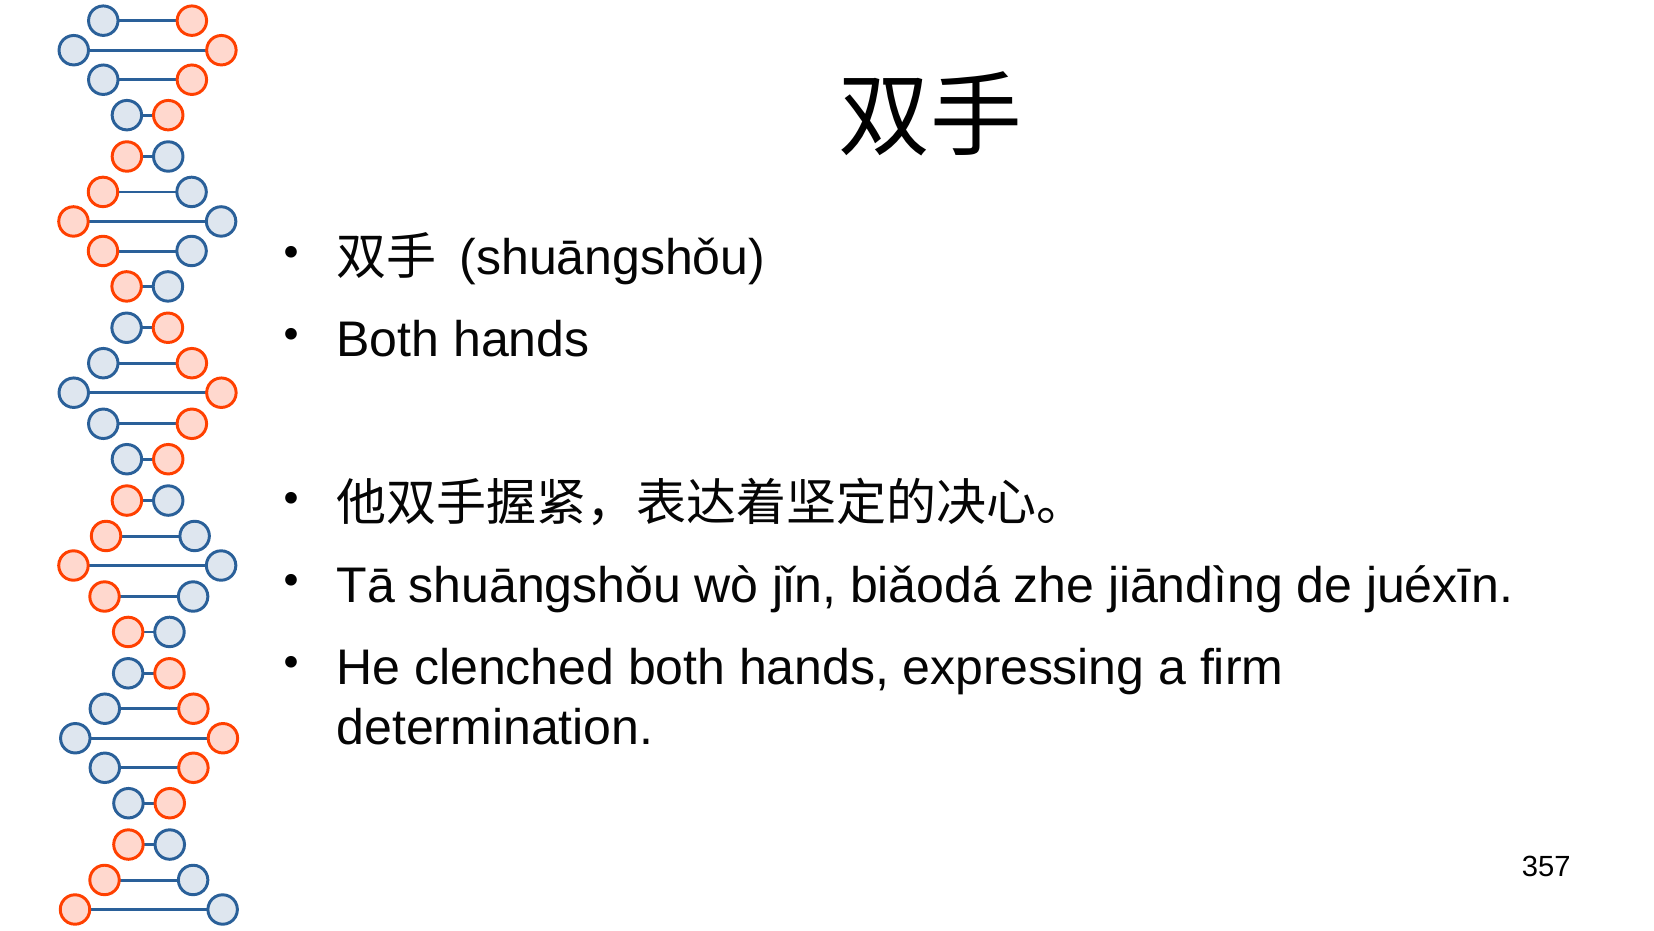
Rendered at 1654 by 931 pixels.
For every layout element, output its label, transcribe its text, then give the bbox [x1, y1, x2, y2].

list 双手 (shuāngshǒu) Both hands 他双手握紧，表达着坚定的决心。 Tā shuāngshǒu wò jǐn, biǎodá zhe jiāndìng de juéxīn. He clenched both hands, expressing a firm determination. [265, 224, 1595, 764]
title 双手 [265, 35, 1595, 189]
